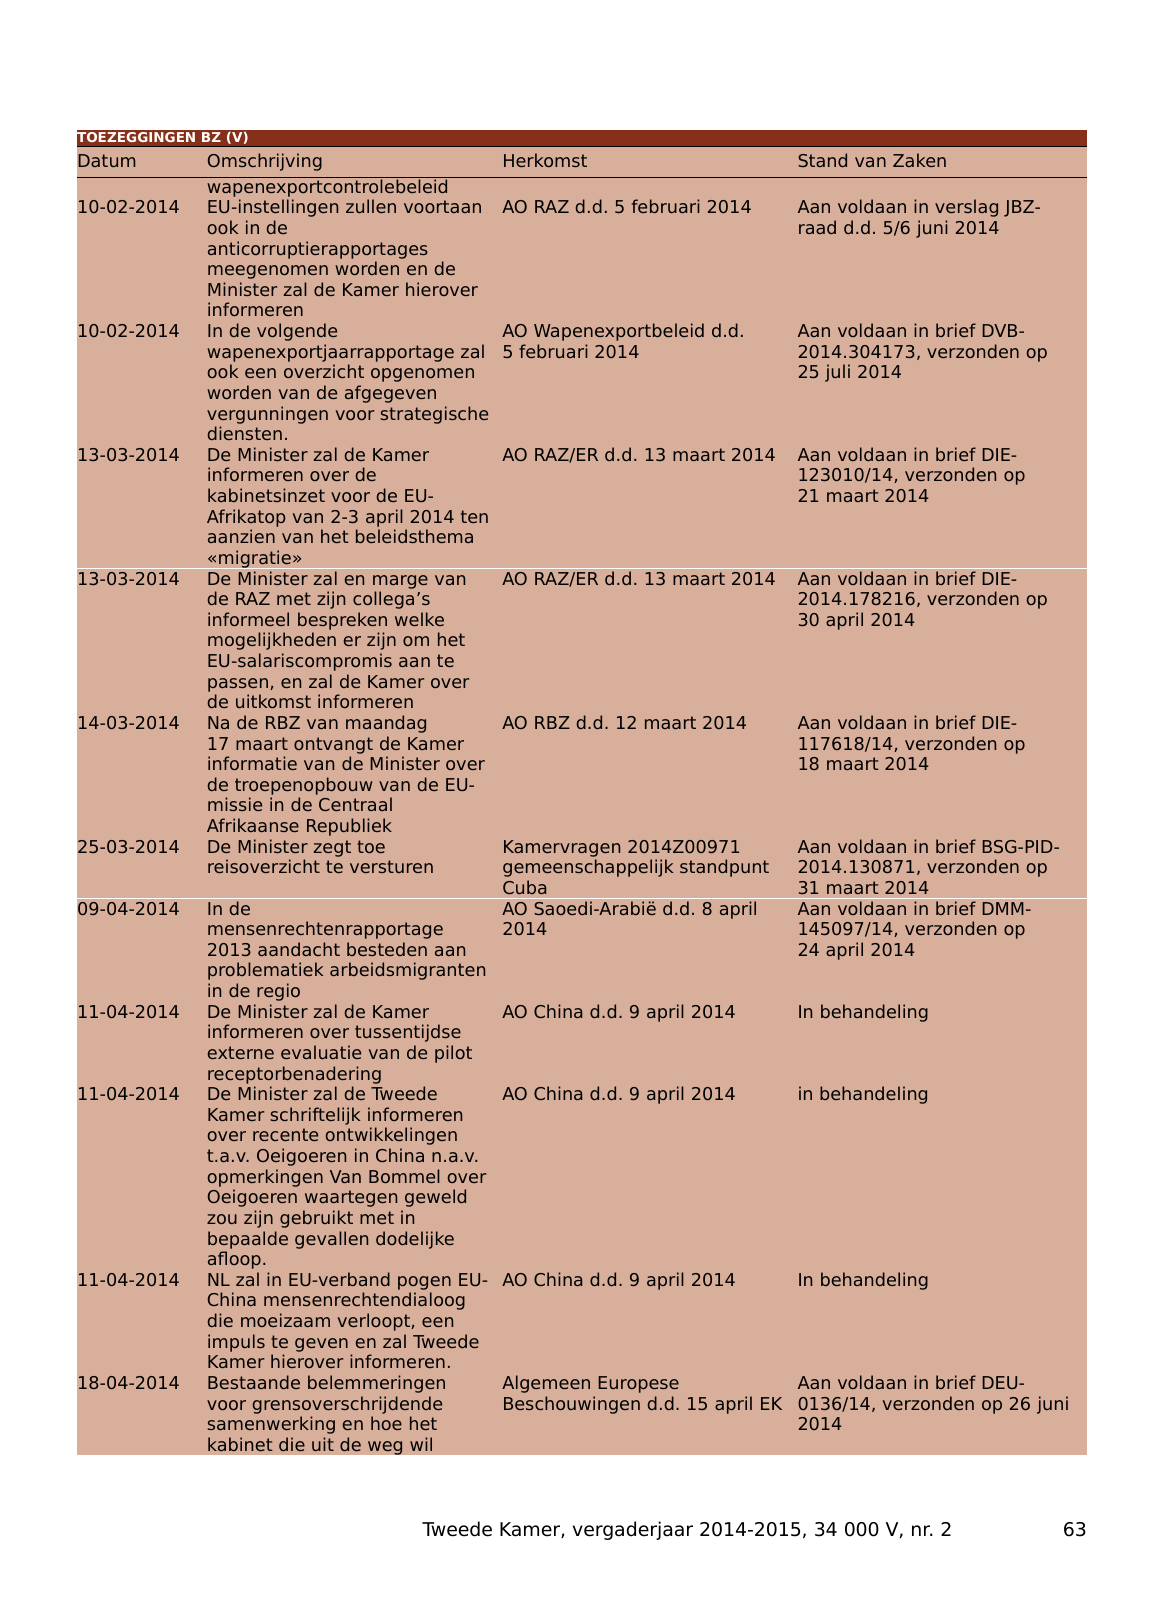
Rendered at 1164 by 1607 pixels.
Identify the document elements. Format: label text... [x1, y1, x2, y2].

table_cell Kamervragen 2014Z00971 gemeenschappelijk standpunt Cuba [496, 837, 791, 898]
table_cell AO China d.d. 9 april 2014 [496, 1084, 791, 1270]
table_cell 11-04-2014 [77, 1002, 201, 1084]
table_cell wapenexportcontrolebeleid [201, 178, 496, 197]
table_cell Omschrijving [201, 147, 496, 177]
table_cell AO China d.d. 9 april 2014 [496, 1002, 791, 1084]
table_cell Aan voldaan in brief DIE-123010/14, verzonden op 21 maart 2014 [791, 445, 1087, 568]
table_cell Aan voldaan in brief DMM-145097/14, verzonden op 24 april 2014 [791, 899, 1087, 1002]
table_cell EU-instellingen zullen voortaan ook in de anticorruptierapportages meegenomen worden en de Minister zal de Kamer hierover informeren [201, 197, 496, 321]
table_cell AO RAZ/ER d.d. 13 maart 2014 [496, 445, 791, 568]
table_cell 25-03-2014 [77, 837, 201, 898]
table_cell in behandeling [791, 1084, 1087, 1270]
table_cell Stand van Zaken [791, 147, 1087, 177]
table_cell NL zal in EU-verband pogen EU-China mensenrechtendialoog die moeizaam verloopt, een impuls te geven en zal Tweede Kamer hierover informeren. [201, 1270, 496, 1373]
table_cell 11-04-2014 [77, 1270, 201, 1373]
table_cell AO RBZ d.d. 12 maart 2014 [496, 713, 791, 837]
table_cell AO China d.d. 9 april 2014 [496, 1270, 791, 1373]
table_cell 11-04-2014 [77, 1084, 201, 1270]
table_cell De Minister zal de Tweede Kamer schriftelijk informeren over recente ontwikkelingen t.a.v. Oeigoeren in China n.a.v. opmerkingen Van Bommel over Oeigoeren waartegen geweld zou zijn gebruikt met in bepaalde gevallen dodelijke afloop. [201, 1084, 496, 1270]
table_cell De Minister zegt toe reisoverzicht te versturen [201, 837, 496, 898]
table_cell AO RAZ/ER d.d. 13 maart 2014 [496, 569, 791, 713]
table_cell AO Wapenexportbeleid d.d. 5 februari 2014 [496, 321, 791, 445]
table_cell 13-03-2014 [77, 569, 201, 713]
table_cell Aan voldaan in brief DIE-117618/14, verzonden op 18 maart 2014 [791, 713, 1087, 837]
table_cell [77, 178, 201, 197]
table_cell Bestaande belemmeringen voor grensoverschrijdende samenwerking en hoe het kabinet die uit de weg wil [201, 1373, 496, 1455]
table_cell AO Saoedi-Arabië d.d. 8 april 2014 [496, 899, 791, 1002]
table_cell De Minister zal en marge van de RAZ met zijn collega’s informeel bespreken welke mogelijkheden er zijn om het EU-salariscompromis aan te passen, en zal de Kamer over de uitkomst informeren [201, 569, 496, 713]
table_cell Aan voldaan in brief DVB-2014.304173, verzonden op 25 juli 2014 [791, 321, 1087, 445]
table_cell Aan voldaan in verslag JBZ-raad d.d. 5/6 juni 2014 [791, 197, 1087, 321]
table_cell De Minister zal de Kamer informeren over tussentijdse externe evaluatie van de pilot receptorbenadering [201, 1002, 496, 1084]
table_cell Datum [77, 147, 201, 177]
table_cell Aan voldaan in brief DIE-2014.178216, verzonden op 30 april 2014 [791, 569, 1087, 713]
table_cell Herkomst [496, 147, 791, 177]
table_cell AO RAZ d.d. 5 februari 2014 [496, 197, 791, 321]
table_cell Na de RBZ van maandag 17 maart ontvangt de Kamer informatie van de Minister over de troepenopbouw van de EU-missie in de Centraal Afrikaanse Republiek [201, 713, 496, 837]
table_cell 14-03-2014 [77, 713, 201, 837]
table_cell 10-02-2014 [77, 197, 201, 321]
table_cell In de mensenrechtenrapportage 2013 aandacht besteden aan problematiek arbeidsmigranten in de regio [201, 899, 496, 1002]
table_cell 10-02-2014 [77, 321, 201, 445]
table_cell 13-03-2014 [77, 445, 201, 568]
table_header TOEZEGGINGEN BZ (V) [77, 130, 1087, 146]
table_cell 18-04-2014 [77, 1373, 201, 1455]
table_cell Algemeen Europese Beschouwingen d.d. 15 april EK [496, 1373, 791, 1455]
table_cell In de volgende wapenexportjaarrapportage zal ook een overzicht opgenomen worden van de afgegeven vergunningen voor strategische diensten. [201, 321, 496, 445]
table_cell Aan voldaan in brief BSG-PID-2014.130871, verzonden op 31 maart 2014 [791, 837, 1087, 898]
table_cell In behandeling [791, 1270, 1087, 1373]
table_cell Aan voldaan in brief DEU-0136/14, verzonden op 26 juni 2014 [791, 1373, 1087, 1455]
table_cell In behandeling [791, 1002, 1087, 1084]
table_cell 09-04-2014 [77, 899, 201, 1002]
table_cell [791, 178, 1087, 197]
table_cell [496, 178, 791, 197]
table_cell De Minister zal de Kamer informeren over de kabinetsinzet voor de EU-Afrikatop van 2-3 april 2014 ten aanzien van het beleidsthema «migratie» [201, 445, 496, 568]
